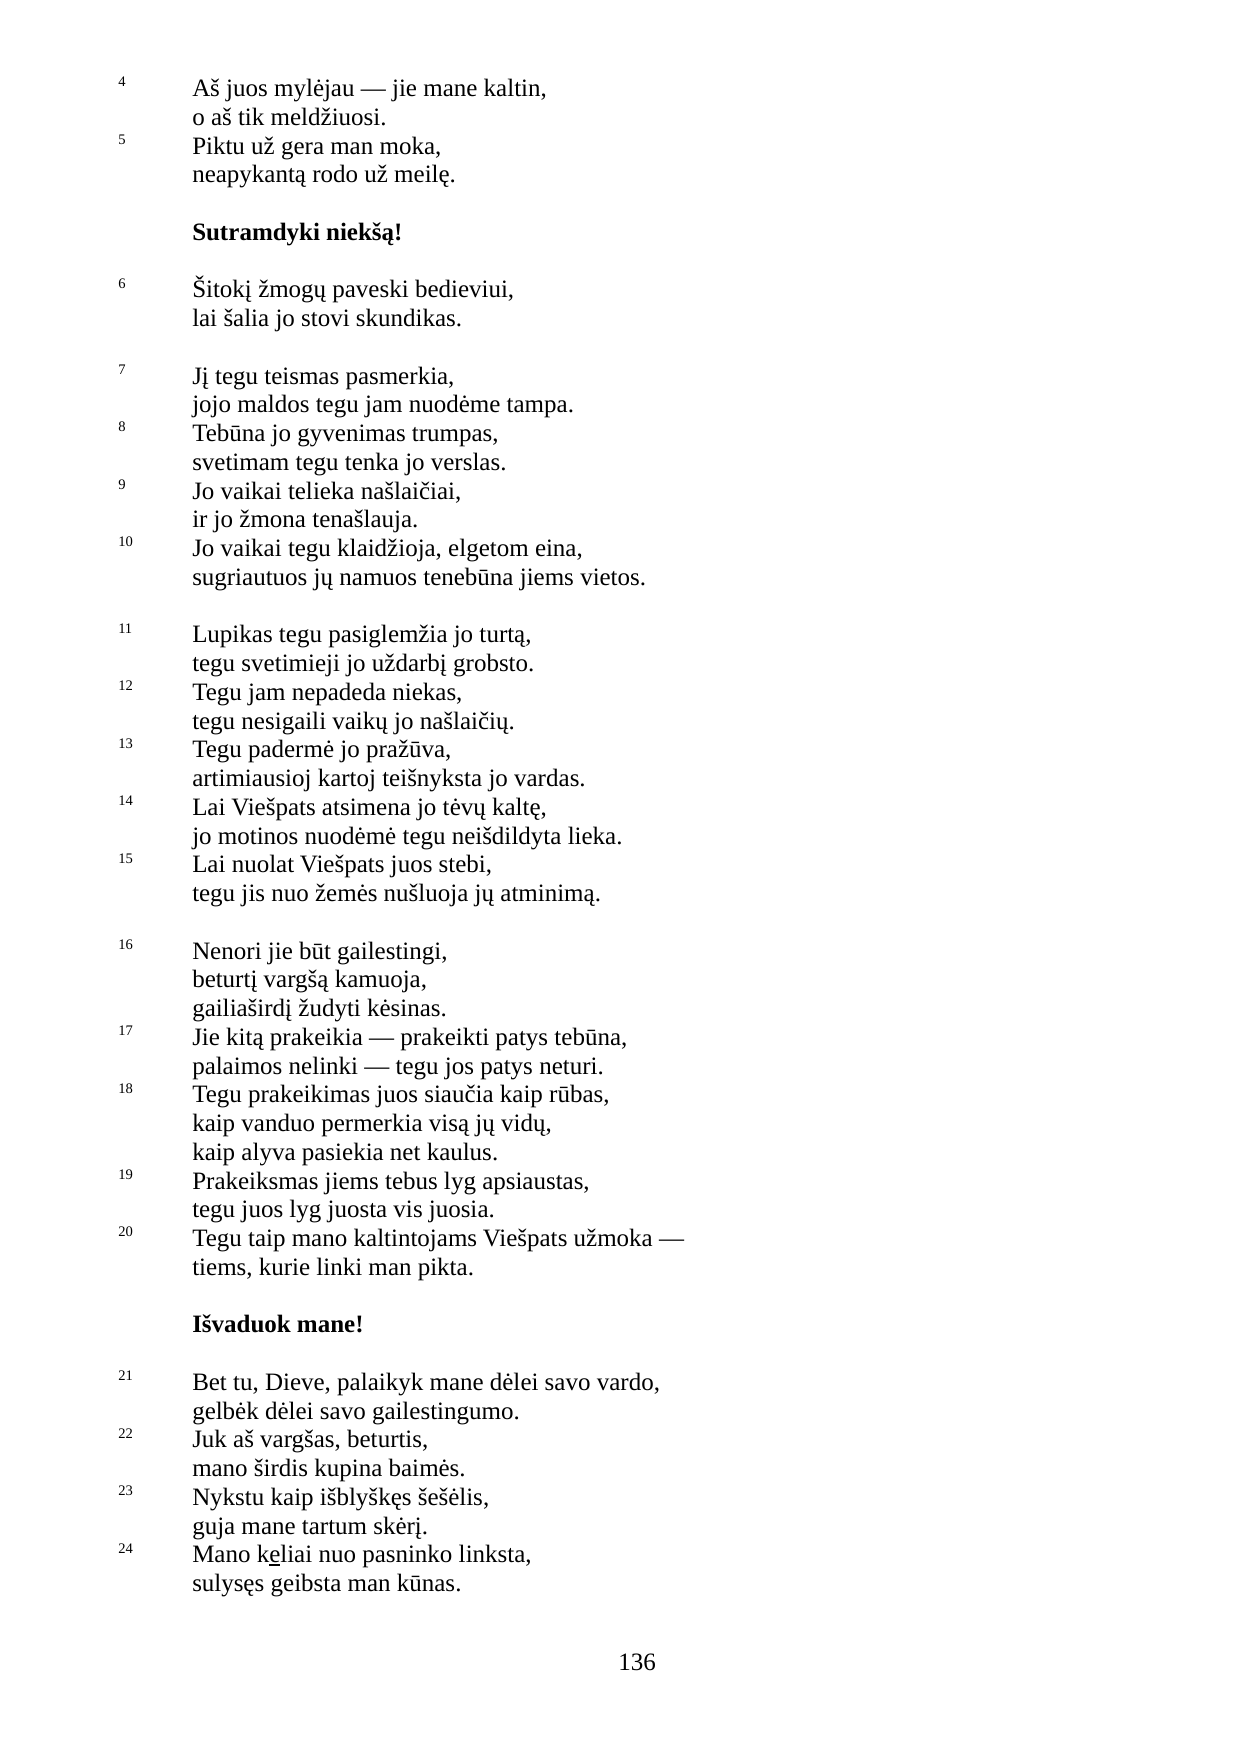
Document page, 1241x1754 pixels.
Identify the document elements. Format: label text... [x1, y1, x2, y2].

text 23 Nykstu kaip išblyškęs šešėlis, [118, 1482, 1122, 1511]
text Sutramdyki niekšą! [118, 217, 1122, 246]
text 19 Prakeiksmas jiems tebus lyg apsiaustas, [118, 1166, 1122, 1194]
text 17 Jie kitą prakeikia — prakeikti patys tebūna, [118, 1022, 1122, 1051]
text o aš tik meldžiuosi. [118, 102, 1122, 131]
text neapykantą rodo už meilę. [118, 159, 1122, 188]
text guja mane tartum skėrį. [118, 1511, 1122, 1539]
text tegu nesigaili vaikų jo našlaičių. [118, 706, 1122, 734]
text 11 Lupikas tegu pasiglemžia jo turtą, [118, 619, 1122, 648]
text tiems, kurie linki man pikta. [118, 1252, 1122, 1281]
text artimiausioj kartoj teišnyksta jo vardas. [118, 763, 1122, 792]
text 14 Lai Viešpats atsimena jo tėvų kaltę, [118, 792, 1122, 821]
text sugriautuos jų namuos tenebūna jiems vietos. [118, 562, 1122, 591]
text 9 Jo vaikai telieka našlaičiai, [118, 476, 1122, 504]
text 20 Tegu taip mano kaltintojams Viešpats užmoka — [118, 1223, 1122, 1252]
text tegu svetimieji jo uždarbį grobsto. [118, 648, 1122, 677]
text 4 Aš juos mylėjau — jie mane kaltin, [118, 73, 1122, 102]
text jojo maldos tegu jam nuodėme tampa. [118, 389, 1122, 418]
text 24 Mano keliai nuo pasninko linksta, [118, 1539, 1122, 1568]
text 13 Tegu padermė jo pražūva, [118, 734, 1122, 763]
text sulysęs geibsta man kūnas. [118, 1568, 1122, 1597]
text mano širdis kupina baimės. [118, 1453, 1122, 1482]
text tegu juos lyg juosta vis juosia. [118, 1194, 1122, 1223]
text beturtį vargšą kamuoja, [118, 964, 1122, 993]
text lai šalia jo stovi skundikas. [118, 303, 1122, 332]
text 8 Tebūna jo gyvenimas trumpas, [118, 418, 1122, 447]
text 12 Tegu jam nepadeda niekas, [118, 677, 1122, 706]
text 18 Tegu prakeikimas juos siaučia kaip rūbas, [118, 1079, 1122, 1108]
text 6 Šitokį žmogų paveski bedieviui, [118, 274, 1122, 303]
text jo motinos nuodėmė tegu neišdildyta lieka. [118, 821, 1122, 849]
text palaimos nelinki — tegu jos patys neturi. [118, 1051, 1122, 1079]
text svetimam tegu tenka jo verslas. [118, 447, 1122, 476]
text 10 Jo vaikai tegu klaidžioja, elgetom eina, [118, 533, 1122, 562]
text kaip vanduo permerkia visą jų vidų, [118, 1108, 1122, 1137]
text 16 Nenori jie būt gailestingi, [118, 936, 1122, 964]
text gailiaširdį žudyti kėsinas. [118, 993, 1122, 1022]
text Išvaduok mane! [118, 1309, 1122, 1338]
text 22 Juk aš vargšas, beturtis, [118, 1424, 1122, 1453]
text gelbėk dėlei savo gailestingumo. [118, 1396, 1122, 1424]
text 21 Bet tu, Dieve, palaikyk mane dėlei savo vardo, [118, 1367, 1122, 1396]
text 15 Lai nuolat Viešpats juos stebi, [118, 849, 1122, 878]
text 5 Piktu už gera man moka, [118, 131, 1122, 159]
text kaip alyva pasiekia net kaulus. [118, 1137, 1122, 1166]
text 7 Jį tegu teismas pasmerkia, [118, 361, 1122, 389]
text ir jo žmona tenašlauja. [118, 504, 1122, 533]
text tegu jis nuo žemės nušluoja jų atminimą. [118, 878, 1122, 907]
